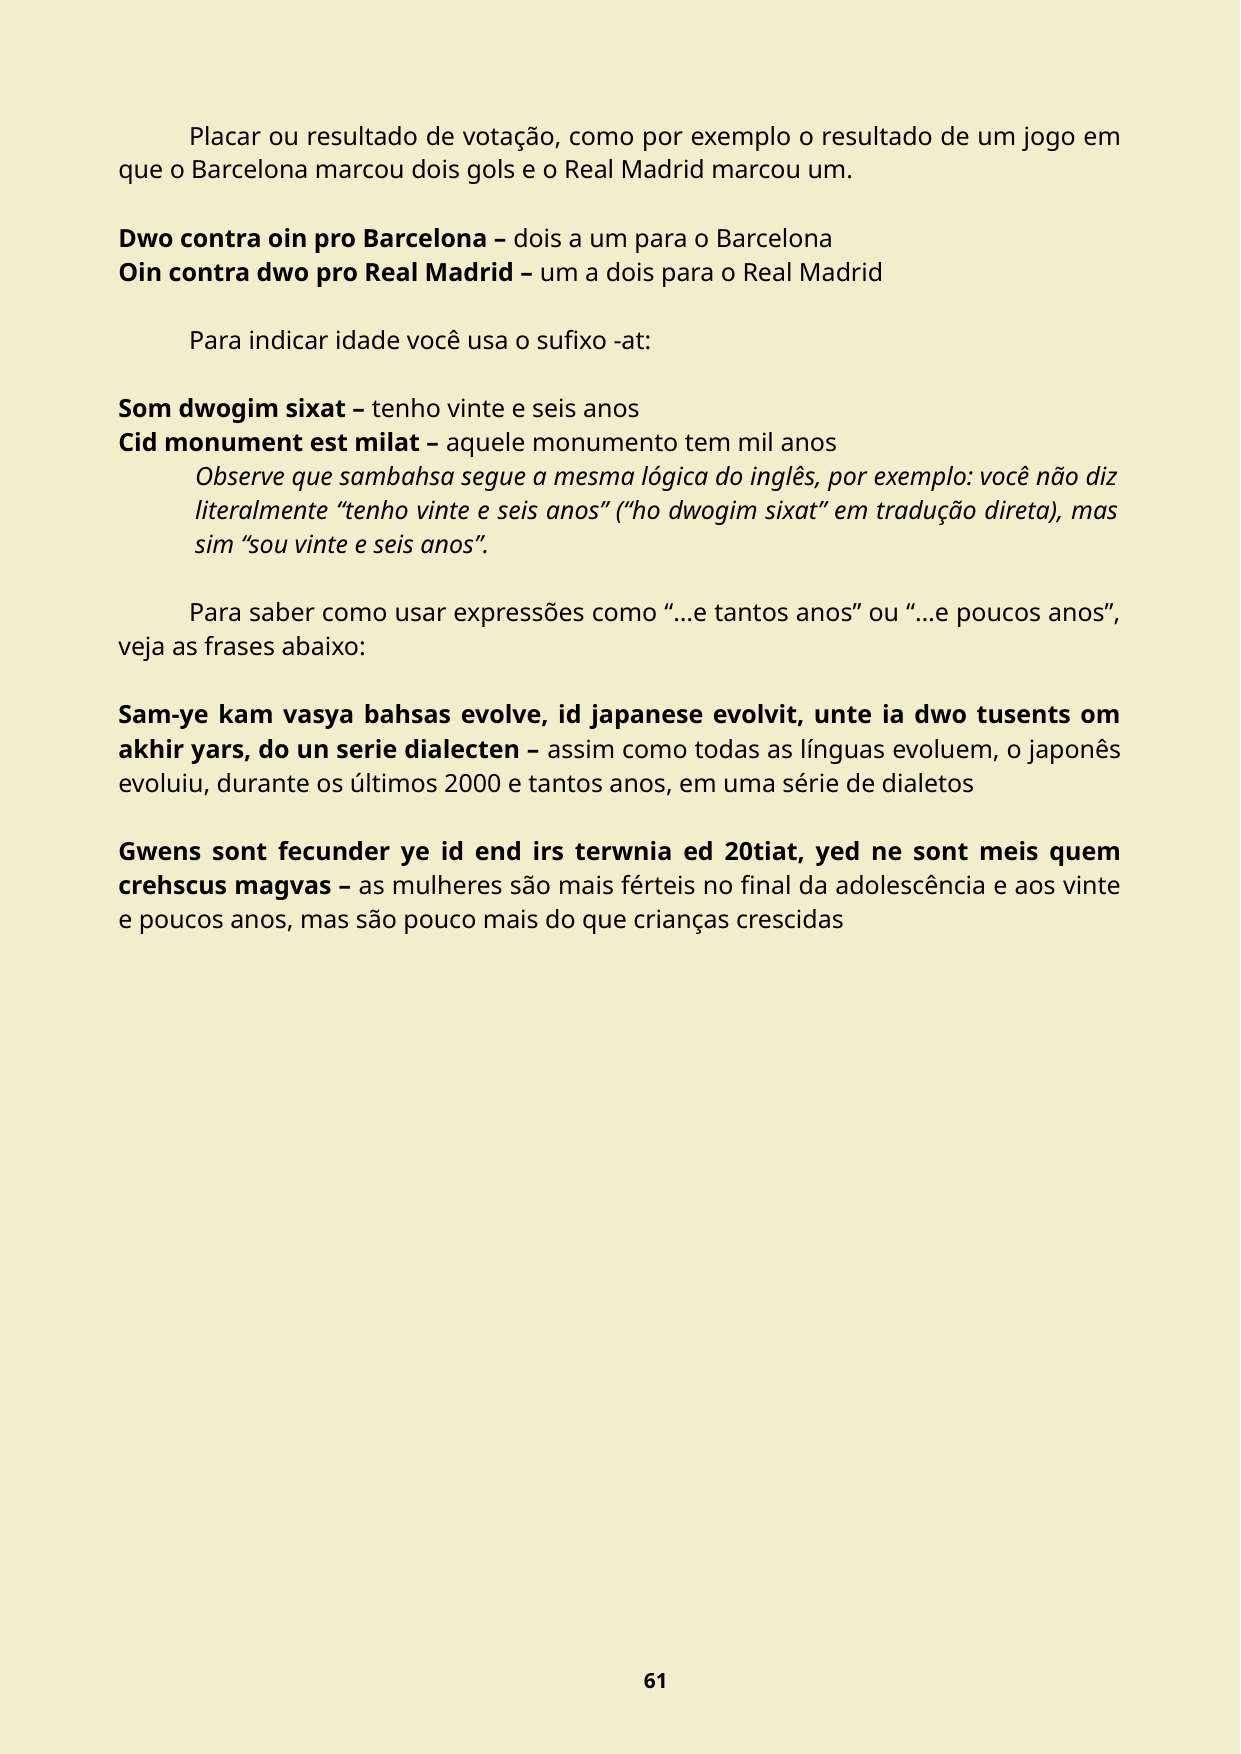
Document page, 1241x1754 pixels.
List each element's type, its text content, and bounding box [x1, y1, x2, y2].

text Para saber como usar expressões como “…e tantos anos” ou “…e poucos anos”, veja as frases abaixo: [118, 595, 1122, 663]
text Placar ou resultado de votação, como por exemplo o resultado de um jogo em que o Barcelona marcou dois gols e o Real Madrid marcou um. [118, 118, 1122, 186]
text Som dwogim sixat – tenho vinte e seis anos [118, 391, 1122, 425]
text Oin contra dwo pro Real Madrid – um a dois para o Real Madrid [118, 254, 1122, 288]
text Dwo contra oin pro Barcelona – dois a um para o Barcelona [118, 220, 1122, 254]
text Gwens sont fecunder ye id end irs terwnia ed 20tiat, yed ne sont meis quem crehscus magvas – as mulheres são mais férteis no final da adolescência e aos vinte e poucos anos, mas são pouco mais do que crianças crescidas [118, 833, 1122, 936]
text Para indicar idade você usa o sufixo -at: [118, 322, 1122, 357]
text Cid monument est milat – aquele monumento tem mil anos [118, 425, 1122, 459]
text Observe que sambahsa segue a mesma lógica do inglês, por exemplo: você não diz literalmente “tenho vinte e seis anos” (“ho dwogim sixat” em tradução direta), mas sim “sou vinte e seis anos”. [195, 459, 1122, 561]
text Sam-ye kam vasya bahsas evolve, id japanese evolvit, unte ia dwo tusents om akhir yars, do un serie dialecten – assim como todas as línguas evoluem, o japonês evoluiu, durante os últimos 2000 e tantos anos, em uma série de dialetos [118, 697, 1122, 799]
